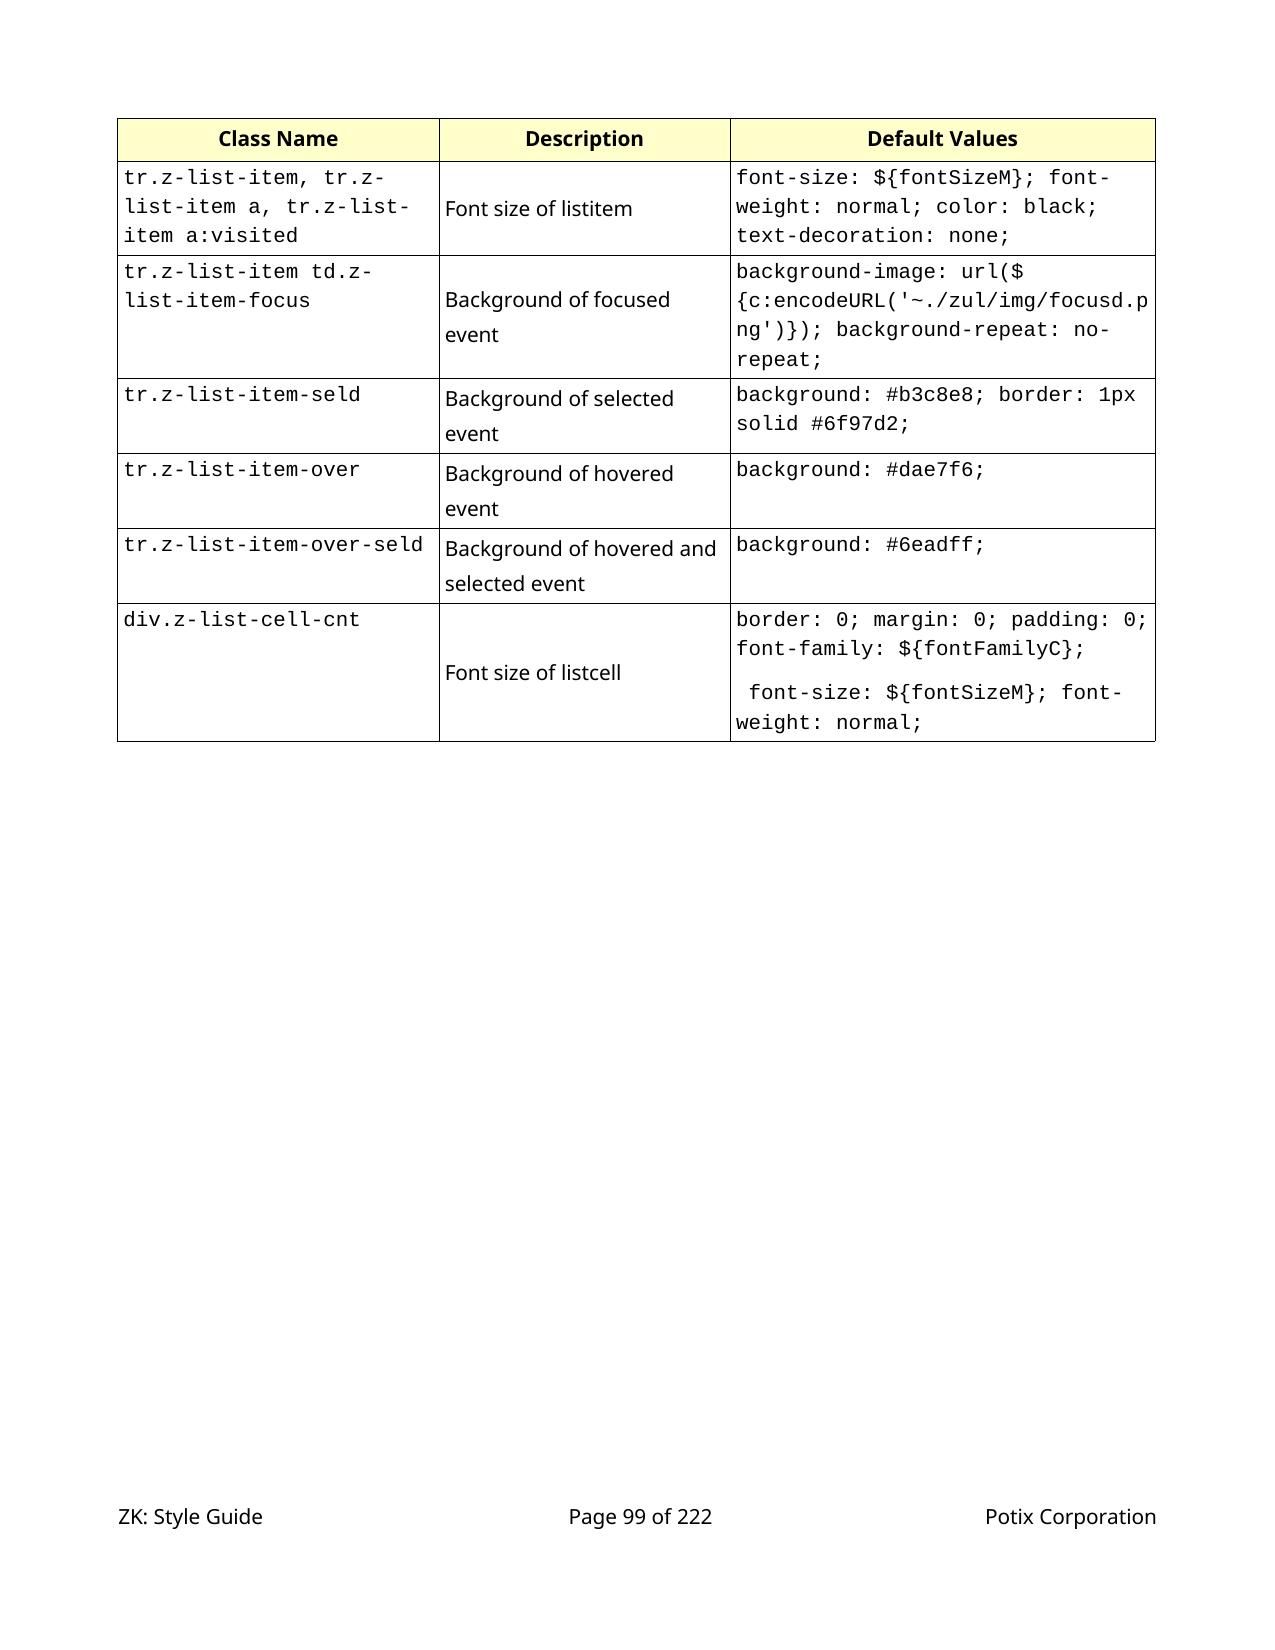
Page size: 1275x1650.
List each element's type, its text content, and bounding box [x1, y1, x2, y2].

table_cell tr.z-list-item, tr.z-list-item a, tr.z-list-item a:visited [118, 162, 439, 255]
table_cell border: 0; margin: 0; padding: 0; font-family: ${fontFamilyC}; font-size: ${fontSizeM}; font-weight: normal; [731, 604, 1155, 741]
table_cell Background of selected event [440, 379, 730, 453]
table_header Description [440, 119, 730, 161]
table_cell tr.z-list-item-over-seld [118, 529, 439, 603]
table_cell Background of hovered and selected event [440, 529, 730, 603]
table_header Default Values [731, 119, 1155, 161]
table_cell Font size of listcell [440, 604, 730, 741]
table_cell background: #dae7f6; [731, 454, 1155, 528]
table_cell tr.z-list-item-over [118, 454, 439, 528]
table_header Class Name [118, 119, 439, 161]
table_cell background: #b3c8e8; border: 1px solid #6f97d2; [731, 379, 1155, 453]
table_cell font-size: ${fontSizeM}; font-weight: normal; color: black; text-decoration: none; [731, 162, 1155, 255]
table_cell tr.z-list-item td.z-list-item-focus [118, 256, 439, 378]
table_cell background: #6eadff; [731, 529, 1155, 603]
table_cell tr.z-list-item-seld [118, 379, 439, 453]
table_cell Font size of listitem [440, 162, 730, 255]
table_cell Background of hovered event [440, 454, 730, 528]
table_cell Background of focused event [440, 256, 730, 378]
table_cell background-image: url(${c:encodeURL('~./zul/img/focusd.png')}); background-repeat: no-repeat; [731, 256, 1155, 378]
table_cell div.z-list-cell-cnt [118, 604, 439, 741]
